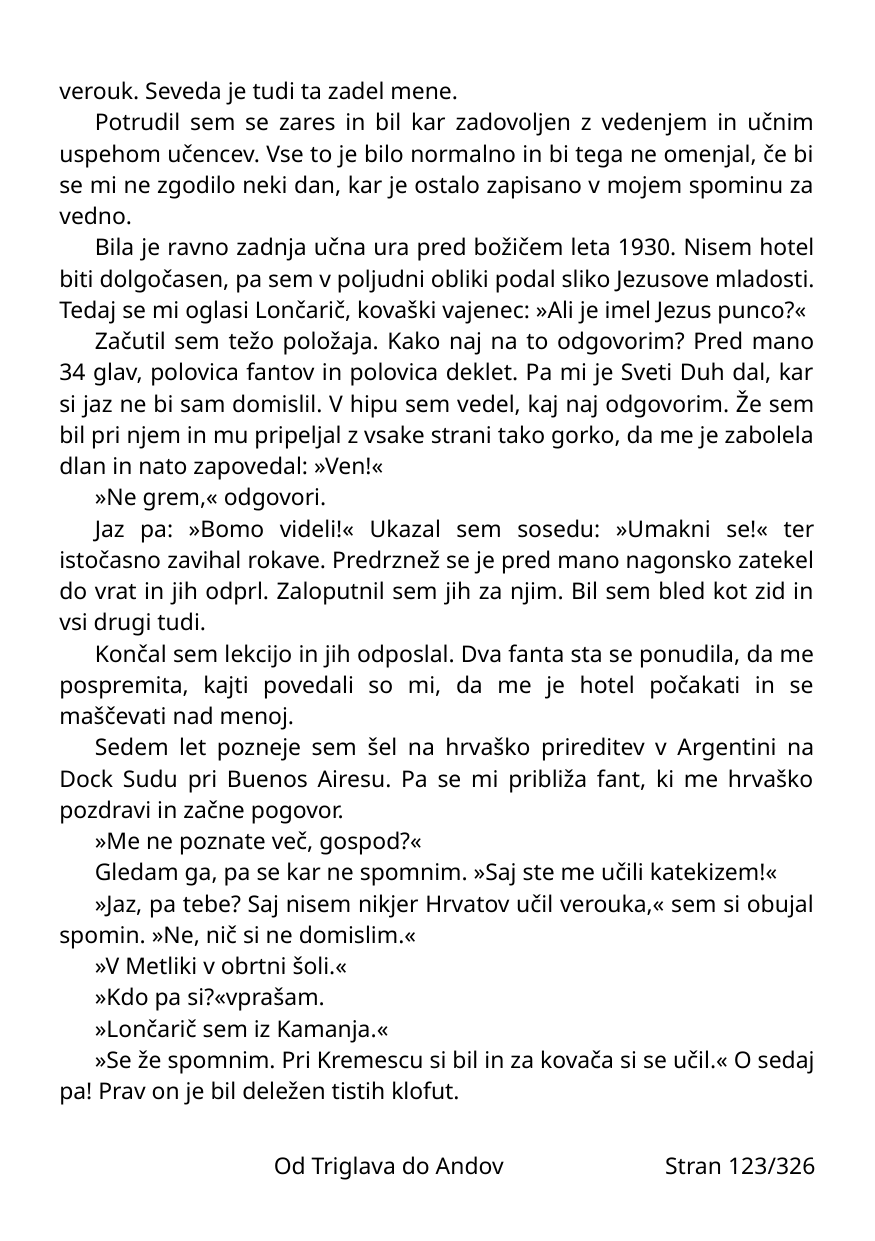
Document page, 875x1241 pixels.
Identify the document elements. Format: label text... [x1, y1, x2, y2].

text Začutil sem težo položaja. Kako naj na to odgovorim? Pred mano 34 glav, polovica fantov in polovica deklet. Pa mi je Sveti Duh dal, kar si jaz ne bi sam domislil. V hipu sem vedel, kaj naj odgovorim. Že sem bil pri njem in mu pripeljal z vsake strani tako gorko, da me je zabolela dlan in nato zapovedal: »Ven!« [59, 325, 815, 481]
text »Se že spomnim. Pri Kremescu si bil in za kovača si se učil.« O sedaj pa! Prav on je bil deležen tistih klofut. [59, 1044, 815, 1106]
text verouk. Seveda je tudi ta zadel mene. [59, 75, 815, 106]
text Gledam ga, pa se kar ne spomnim. »Saj ste me učili katekizem!« [59, 856, 815, 887]
text »Me ne poznate več, gospod?« [59, 825, 815, 856]
text »Ne grem,« odgovori. [59, 481, 815, 512]
text Končal sem lekcijo in jih odposlal. Dva fanta sta se ponudila, da me pospremita, kajti povedali so mi, da me je hotel počakati in se maščevati nad menoj. [59, 637, 815, 731]
text Jaz pa: »Bomo videli!« Ukazal sem sosedu: »Umakni se!« ter istočasno zavihal rokave. Predrznež se je pred mano nagonsko zatekel do vrat in jih odprl. Zaloputnil sem jih za njim. Bil sem bled kot zid in vsi drugi tudi. [59, 512, 815, 637]
text »Kdo pa si?«vprašam. [59, 981, 815, 1012]
text »V Metliki v obrtni šoli.« [59, 950, 815, 981]
text Sedem let pozneje sem šel na hrvaško prireditev v Argentini na Dock Sudu pri Buenos Airesu. Pa se mi približa fant, ki me hrvaško pozdravi in začne pogovor. [59, 731, 815, 825]
text »Lončarič sem iz Kamanja.« [59, 1012, 815, 1044]
text »Jaz, pa tebe? Saj nisem nikjer Hrvatov učil verouka,« sem si obujal spomin. »Ne, nič si ne domislim.« [59, 887, 815, 950]
text Bila je ravno zadnja učna ura pred božičem leta 1930. Nisem hotel biti dolgočasen, pa sem v poljudni obliki podal sliko Jezusove mladosti. Tedaj se mi oglasi Lončarič, kovaški vajenec: »Ali je imel Jezus punco?« [59, 231, 815, 325]
text Potrudil sem se zares in bil kar zadovoljen z vedenjem in učnim uspehom učencev. Vse to je bilo normalno in bi tega ne omenjal, če bi se mi ne zgodilo neki dan, kar je ostalo zapisano v mojem spominu za vedno. [59, 106, 815, 231]
